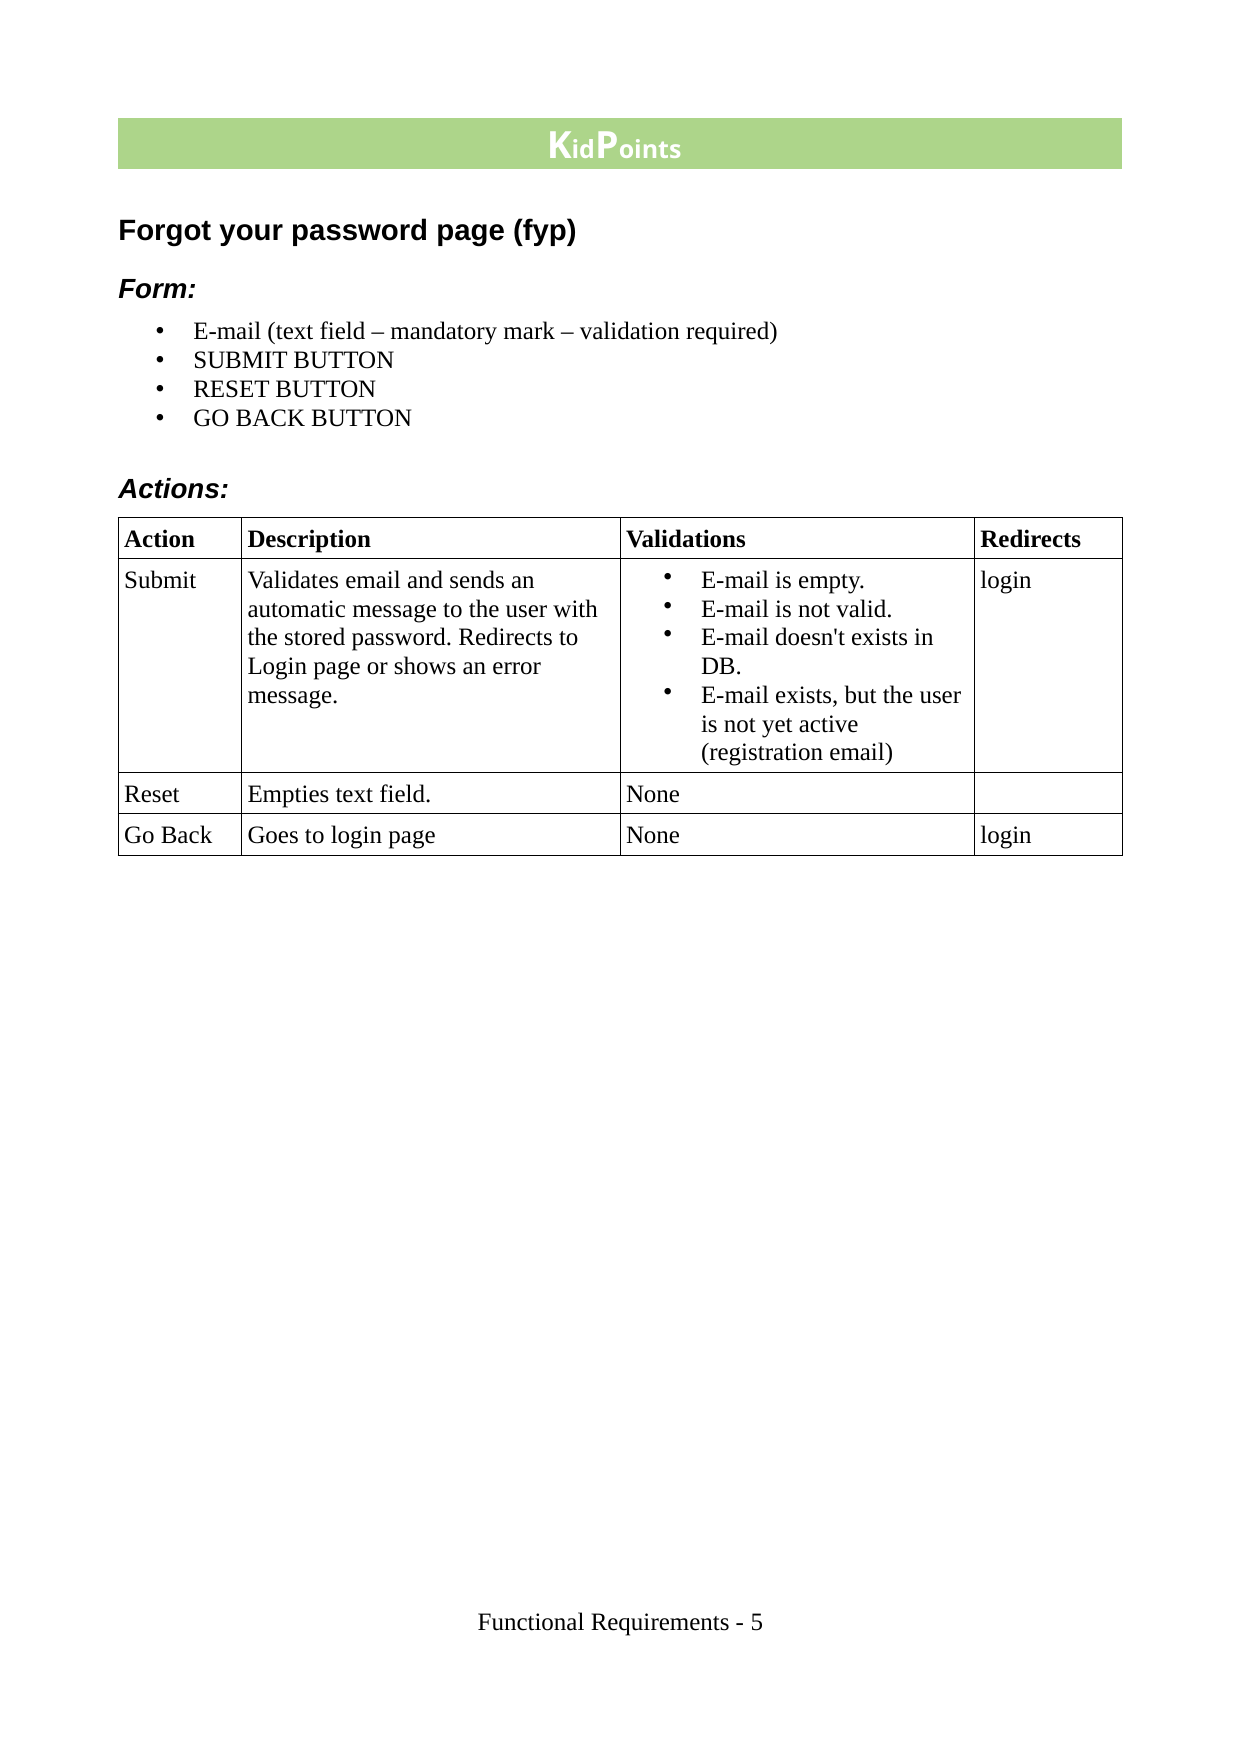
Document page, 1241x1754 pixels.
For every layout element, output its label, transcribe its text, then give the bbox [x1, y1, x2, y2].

subtitle Form: [118, 272, 1122, 304]
table_cell [975, 773, 1122, 813]
table_cell None [621, 814, 974, 854]
table_header Redirects [975, 518, 1122, 558]
table_cell Validates email and sends an automatic message to the user with the stored password. Redirects to Login page or shows an error message. [242, 559, 620, 772]
table_cell Submit [119, 559, 241, 772]
list SUBMIT BUTTON [156, 345, 1122, 374]
list E-mail (text field – mandatory mark – validation required) [156, 316, 1122, 345]
table_header Validations [621, 518, 974, 558]
list GO BACK BUTTON [156, 403, 1122, 431]
subtitle Forgot your password page (fyp) [118, 213, 1122, 247]
list RESET BUTTON [156, 374, 1122, 403]
table_cell Reset [119, 773, 241, 813]
table_cell Go Back [119, 814, 241, 854]
table_cell Empties text field. [242, 773, 620, 813]
table_header Description [242, 518, 620, 558]
table_cell login [975, 814, 1122, 854]
subtitle Actions: [118, 473, 1122, 504]
table_header Action [119, 518, 241, 558]
table_cell Goes to login page [242, 814, 620, 854]
table_cell None [621, 773, 974, 813]
table_cell E-mail is empty. E-mail is not valid. E-mail doesn't exists in DB. E-mail exists, but the user is not yet active (registration email) [621, 559, 974, 772]
table_cell login [975, 559, 1122, 772]
